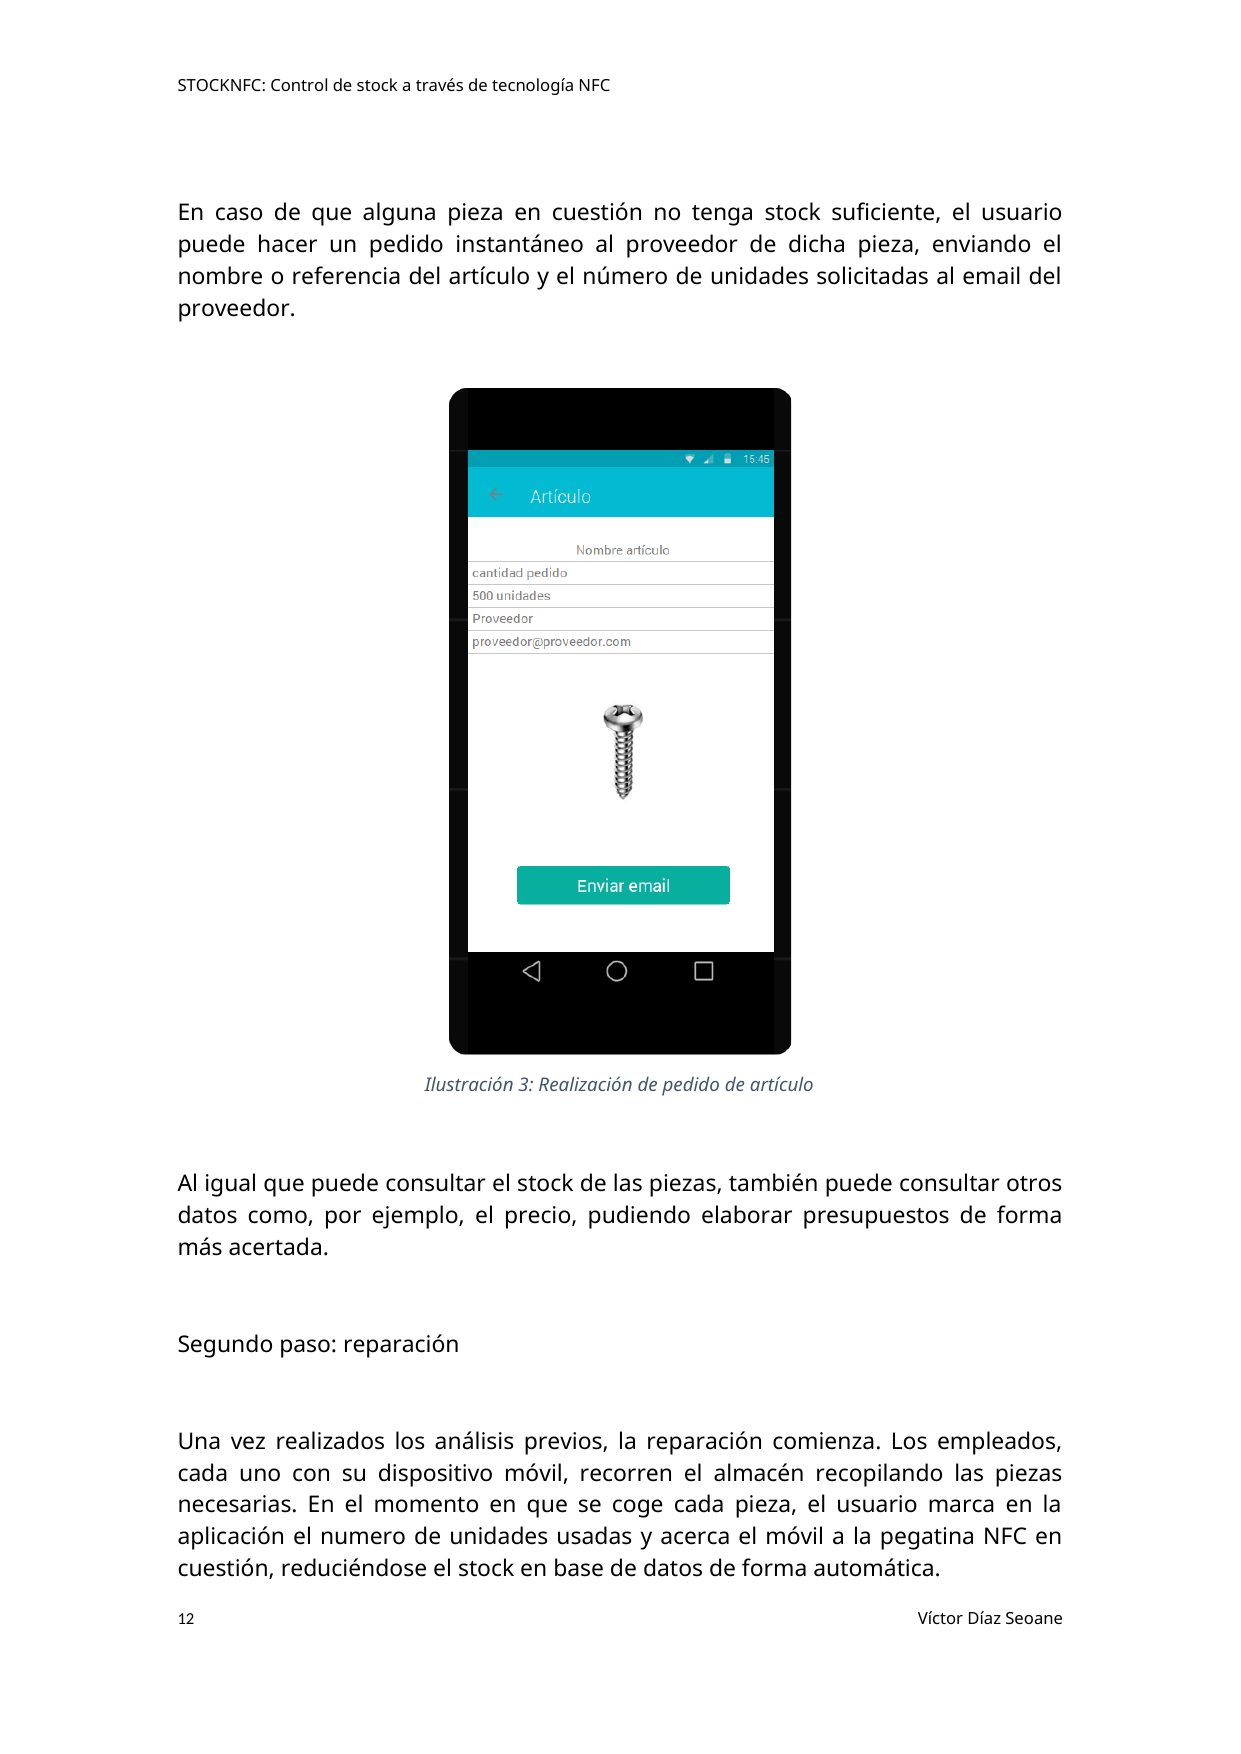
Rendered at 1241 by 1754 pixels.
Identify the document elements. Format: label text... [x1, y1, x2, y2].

text En caso de que alguna pieza en cuestión no tenga stock suficiente, el usuario puede hacer un pedido instantáneo al proveedor de dicha pieza, enviando el nombre o referencia del artículo y el número de unidades solicitadas al email del proveedor. [177, 196, 1063, 323]
text Al igual que puede consultar el stock de las piezas, también puede consultar otros datos como, por ejemplo, el precio, pudiendo elaborar presupuestos de forma más acertada. [177, 1167, 1063, 1262]
text Una vez realizados los análisis previos, la reparación comienza. Los empleados, cada uno con su dispositivo móvil, recorren el almacén recopilando las piezas necesarias. En el momento en que se coge cada pieza, el usuario marca en la aplicación el numero de unidades usadas y acerca el móvil a la pegatina NFC en cuestión, reduciéndose el stock en base de datos de forma automática. [177, 1424, 1063, 1583]
text Segundo paso: reparación [177, 1327, 1063, 1359]
text Ilustración 3: Realización de pedido de artículo [177, 1072, 1063, 1097]
